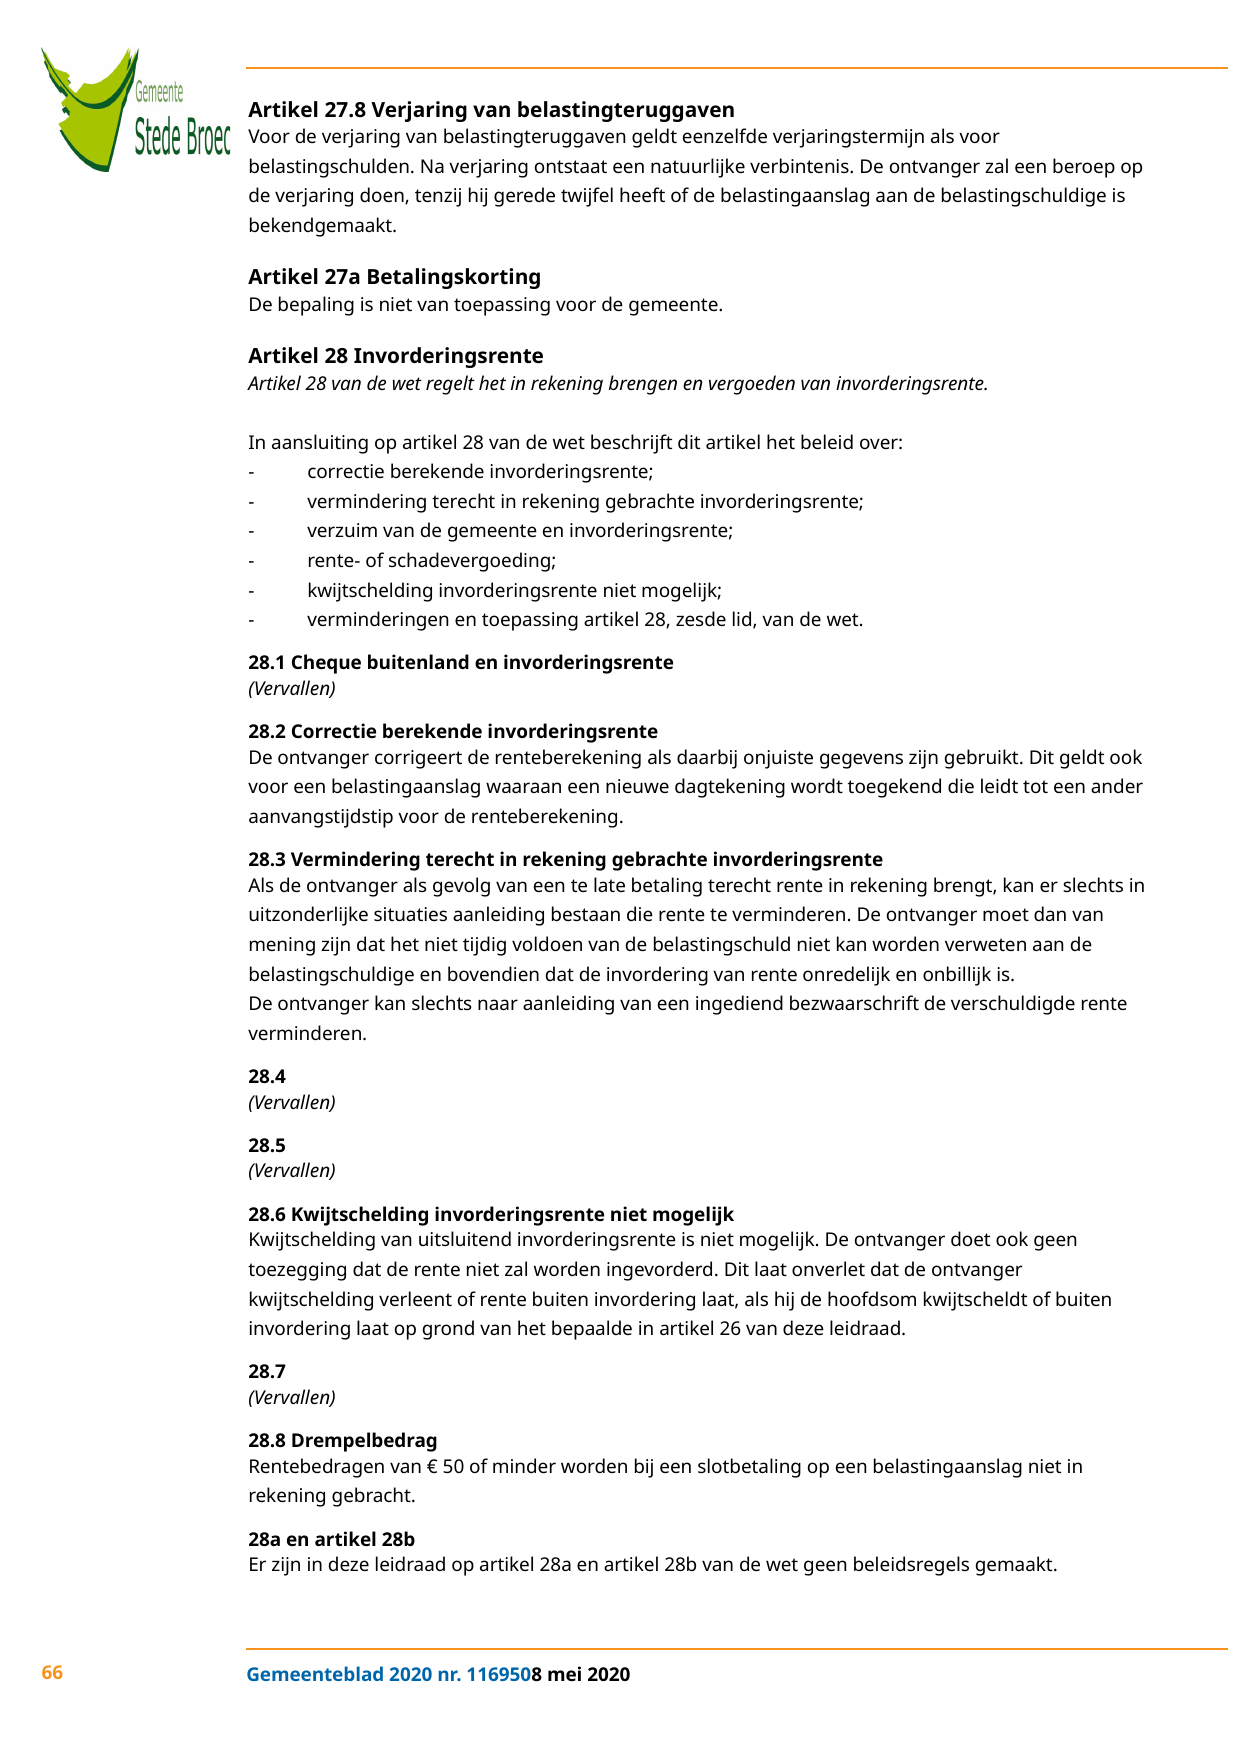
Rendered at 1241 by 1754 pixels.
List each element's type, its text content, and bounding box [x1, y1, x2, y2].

text Artikel 28 van de wet regelt het in rekening brengen en vergoeden van invorderingsrente. [248, 370, 1152, 395]
text De bepaling is niet van toepassing voor de gemeente. [248, 291, 1152, 317]
list kwijtschelding invorderingsrente niet mogelijk; [248, 577, 1152, 602]
list rente- of schadevergoeding; [248, 547, 1152, 573]
text 28.5 [248, 1132, 1152, 1158]
text Artikel 28 Invorderingsrente [248, 341, 1152, 370]
text 28.1 Cheque buitenland en invorderingsrente [248, 649, 1152, 675]
text Voor de verjaring van belastingteruggaven geldt eenzelfde verjaringstermijn als voor belastingschulden. Na verjaring ontstaat een natuurlijke verbintenis. De ontvanger zal een beroep op de verjaring doen, tenzij hij gerede twijfel heeft of de belastingaanslag aan de belastingschuldige is bekendgemaakt. [248, 123, 1152, 238]
text 28.8 Drempelbedrag [248, 1427, 1152, 1453]
text Als de ontvanger als gevolg van een te late betaling terecht rente in rekening brengt, kan er slechts in uitzonderlijke situaties aanleiding bestaan die rente te verminderen. De ontvanger moet dan van mening zijn dat het niet tijdig voldoen van de belastingschuld niet kan worden verweten aan de belastingschuldige en bovendien dat de invordering van rente onredelijk en onbillijk is. [248, 872, 1152, 987]
text Er zijn in deze leidraad op artikel 28a en artikel 28b van de wet geen beleidsregels gemaakt. [248, 1551, 1152, 1577]
text Rentebedragen van € 50 of minder worden bij een slotbetaling op een belastingaanslag niet in rekening gebracht. [248, 1453, 1152, 1508]
text De ontvanger corrigeert de renteberekening als daarbij onjuiste gegevens zijn gebruikt. Dit geldt ook voor een belastingaanslag waaraan een nieuwe dagtekening wordt toegekend die leidt tot een ander aanvangstijdstip voor de renteberekening. [248, 744, 1152, 829]
text 28a en artikel 28b [248, 1526, 1152, 1551]
list verminderingen en toepassing artikel 28, zesde lid, van de wet. [248, 606, 1152, 632]
picture [41, 47, 231, 172]
text In aansluiting op artikel 28 van de wet beschrijft dit artikel het beleid over: [248, 429, 1152, 454]
text 28.6 Kwijtschelding invorderingsrente niet mogelijk [248, 1201, 1152, 1227]
text Kwijtschelding van uitsluitend invorderingsrente is niet mogelijk. De ontvanger doet ook geen toezegging dat de rente niet zal worden ingevorderd. Dit laat onverlet dat de ontvanger kwijtschelding verleent of rente buiten invordering laat, als hij de hoofdsom kwijtscheldt of buiten invordering laat op grond van het bepaalde in artikel 26 van deze leidraad. [248, 1227, 1152, 1341]
text (Vervallen) [248, 1158, 1152, 1183]
text (Vervallen) [248, 1089, 1152, 1114]
text Artikel 27.8 Verjaring van belastingteruggaven [248, 95, 1152, 123]
text 28.3 Vermindering terecht in rekening gebrachte invorderingsrente [248, 846, 1152, 872]
text (Vervallen) [248, 1384, 1152, 1410]
list correctie berekende invorderingsrente; [248, 458, 1152, 484]
text 28.4 [248, 1063, 1152, 1089]
text 28.2 Correctie berekende invorderingsrente [248, 718, 1152, 744]
list verzuim van de gemeente en invorderingsrente; [248, 518, 1152, 543]
list vermindering terecht in rekening gebrachte invorderingsrente; [248, 488, 1152, 514]
text De ontvanger kan slechts naar aanleiding van een ingediend bezwaarschrift de verschuldigde rente verminderen. [248, 990, 1152, 1046]
text Artikel 27a Betalingskorting [248, 262, 1152, 291]
text (Vervallen) [248, 675, 1152, 701]
text 28.7 [248, 1358, 1152, 1384]
